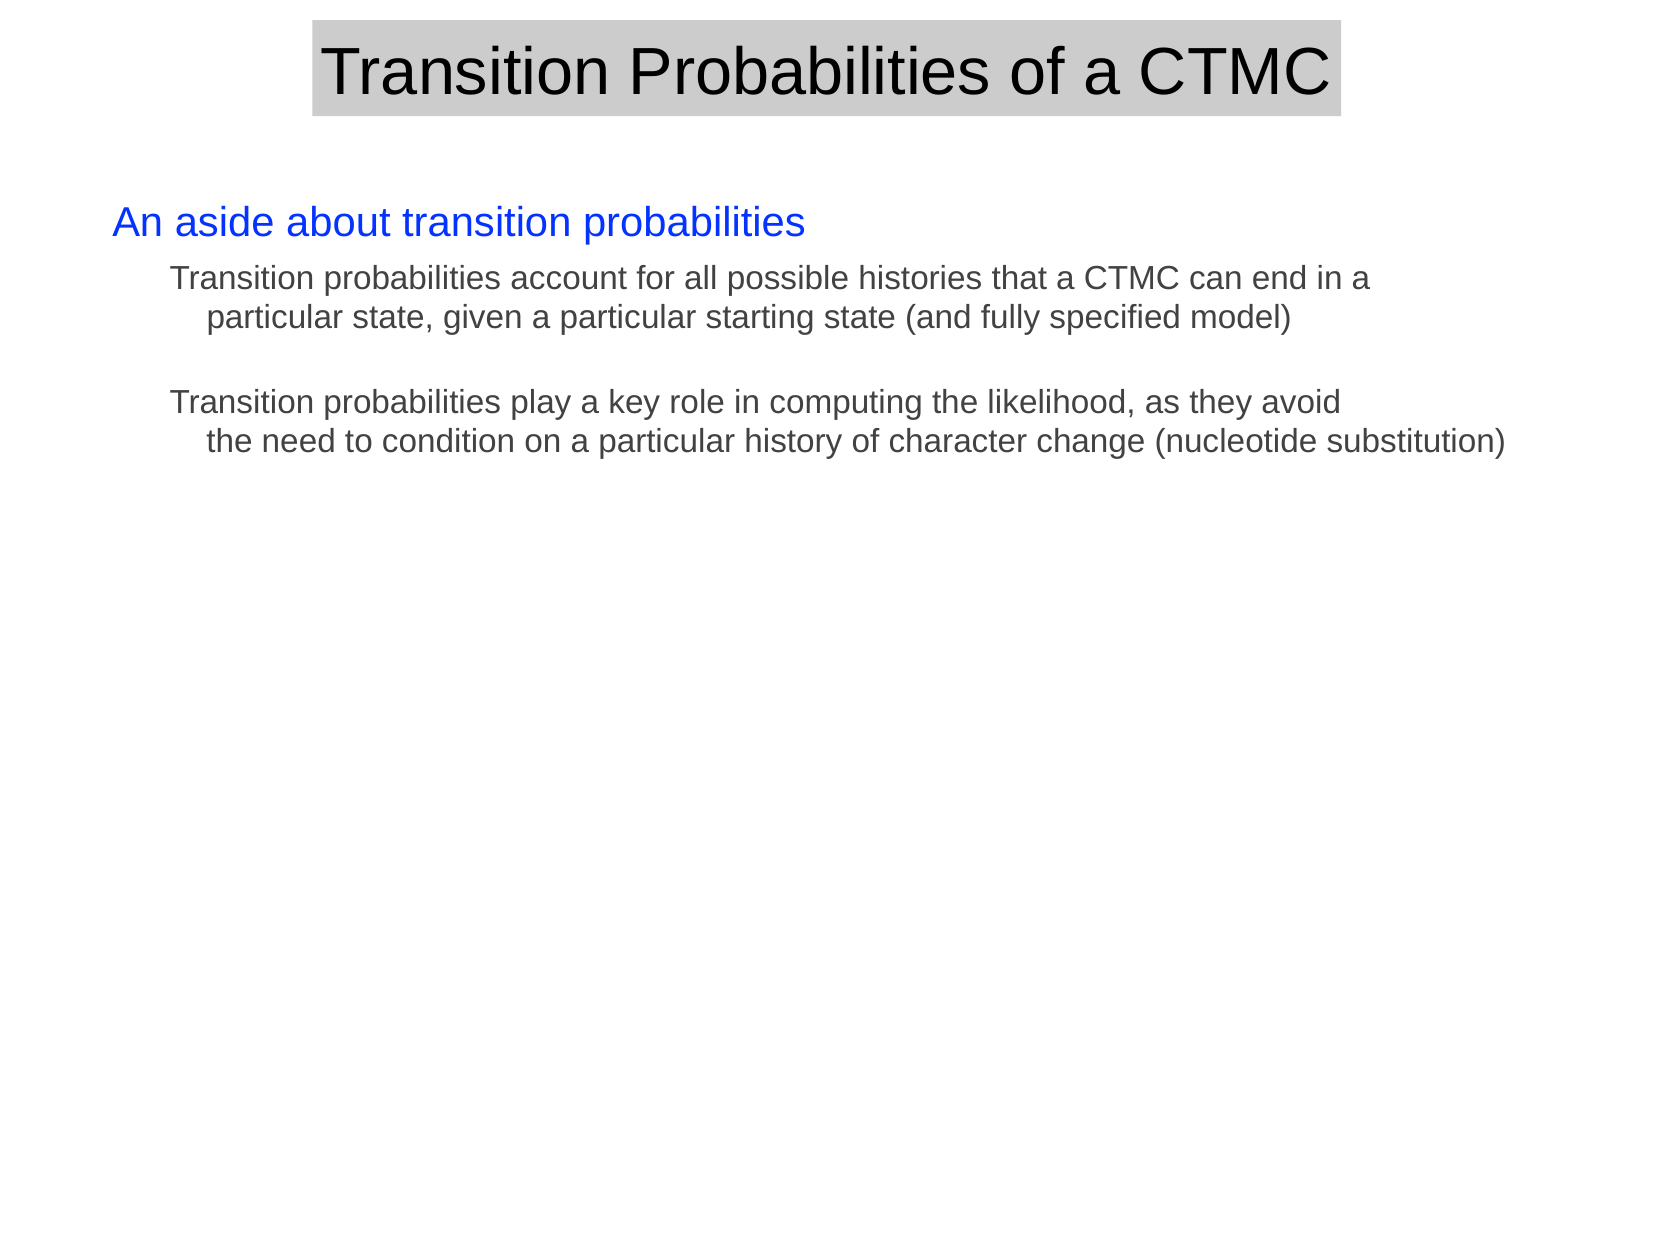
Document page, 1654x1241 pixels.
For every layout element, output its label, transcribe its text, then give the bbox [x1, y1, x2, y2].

text_box Transition Probabilities of a CTMC [312, 20, 1342, 117]
text_box Transition probabilities play a key role in computing the likelihood, as they avoid the need to condition on a particular history of character change (nucleotide substitution) [161, 371, 1587, 468]
text_box Transition probabilities account for all possible histories that a CTMC can end in a particular state, given a particular starting state (and fully specified model) [161, 247, 1464, 344]
text_box An aside about transition probabilities [103, 185, 1407, 253]
